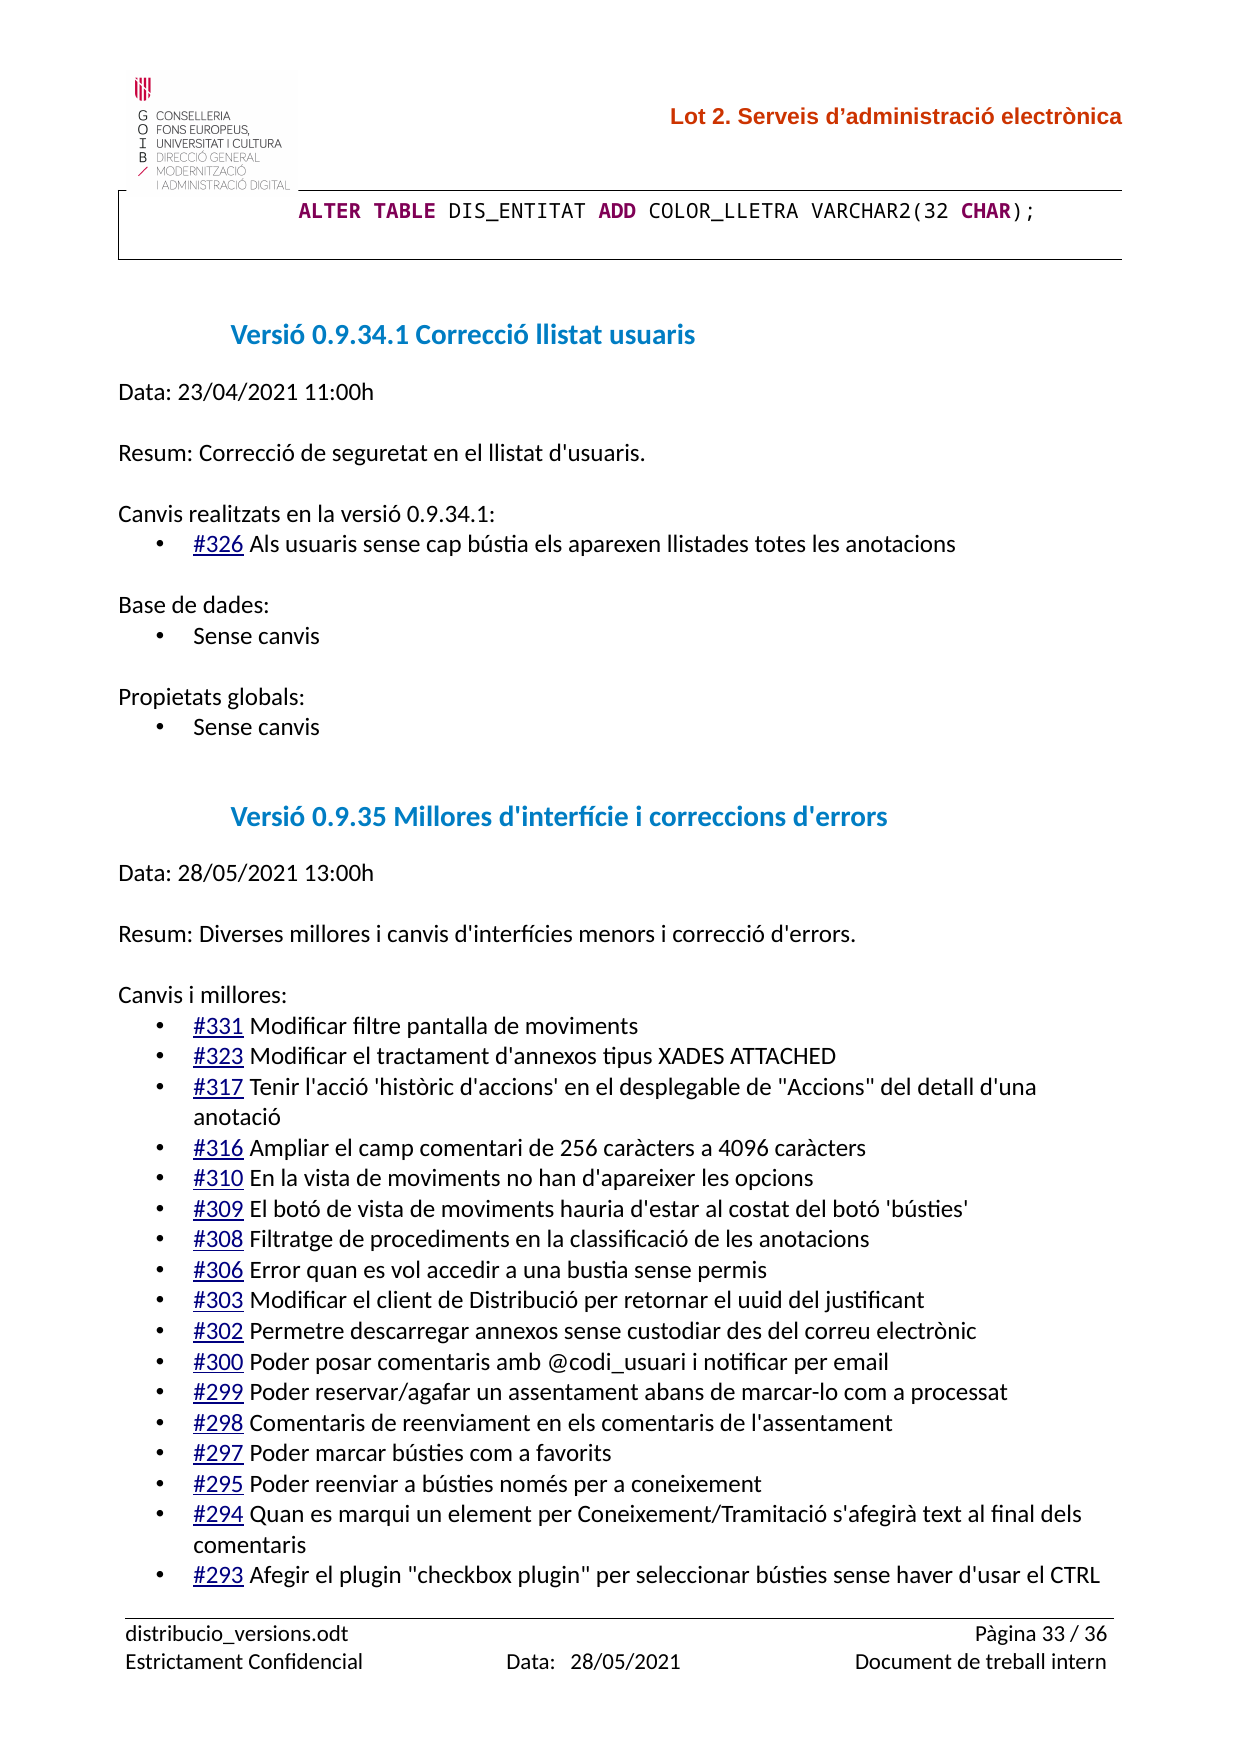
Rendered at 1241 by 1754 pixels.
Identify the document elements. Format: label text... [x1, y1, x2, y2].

list #316 Ampliar el camp comentari de 256 caràcters a 4096 caràcters [156, 1132, 1122, 1163]
text Resum: Correcció de seguretat en el llistat d'usuaris. [118, 437, 1122, 467]
list #298 Comentaris de reenviament en els comentaris de l'assentament [156, 1407, 1122, 1437]
list #300 Poder posar comentaris amb @codi_usuari i notificar per email [156, 1346, 1122, 1376]
list #295 Poder reenviar a bústies només per a coneixement [156, 1468, 1122, 1498]
list #303 Modificar el client de Distribució per retornar el uuid del justificant [156, 1285, 1122, 1315]
table_header ALTER TABLE DIS_ENTITAT ADD COLOR_LLETRA VARCHAR2(32 CHAR); [119, 191, 1122, 259]
list Sense canvis [156, 620, 1122, 650]
list #308 Filtratge de procediments en la classificació de les anotacions [156, 1224, 1122, 1254]
list #326 Als usuaris sense cap bústia els aparexen llistades totes les anotacions [156, 528, 1122, 559]
text Base de dades: [118, 589, 1122, 620]
list #310 En la vista de moviments no han d'apareixer les opcions [156, 1163, 1122, 1193]
picture [126, 70, 299, 197]
list #306 Error quan es vol accedir a una bustia sense permis [156, 1254, 1122, 1285]
text Data: 23/04/2021 11:00h [118, 376, 1122, 406]
list #294 Quan es marqui un element per Coneixement/Tramitació s'afegirà text al final dels comentaris [156, 1498, 1122, 1559]
list #297 Poder marcar bústies com a favorits [156, 1437, 1122, 1468]
list #317 Tenir l'acció 'històric d'accions' en el desplegable de "Accions" del detall d'una anotació [156, 1071, 1122, 1132]
list #302 Permetre descarregar annexos sense custodiar des del correu electrònic [156, 1315, 1122, 1346]
text Resum: Diverses millores i canvis d'interfícies menors i correcció d'errors. [118, 918, 1122, 949]
list #293 Afegir el plugin "checkbox plugin" per seleccionar bústies sense haver d'usar el CTRL [156, 1559, 1122, 1590]
list #299 Poder reservar/agafar un assentament abans de marcar-lo com a processat [156, 1376, 1122, 1407]
list #309 El botó de vista de moviments hauria d'estar al costat del botó 'bústies' [156, 1193, 1122, 1224]
list #323 Modificar el tractament d'annexos tipus XADES ATTACHED [156, 1041, 1122, 1071]
text Data: 28/05/2021 13:00h [118, 857, 1122, 888]
text Canvis i millores: [118, 979, 1122, 1010]
text Canvis realitzats en la versió 0.9.34.1: [118, 498, 1122, 528]
text Propietats globals: [118, 681, 1122, 711]
list #331 Modificar filtre pantalla de moviments [156, 1010, 1122, 1041]
subtitle Versió 0.9.34.1 Correcció llistat usuaris [153, 316, 1122, 352]
subtitle Versió 0.9.35 Millores d'interfície i correccions d'errors [153, 798, 1122, 834]
list Sense canvis [156, 711, 1122, 742]
